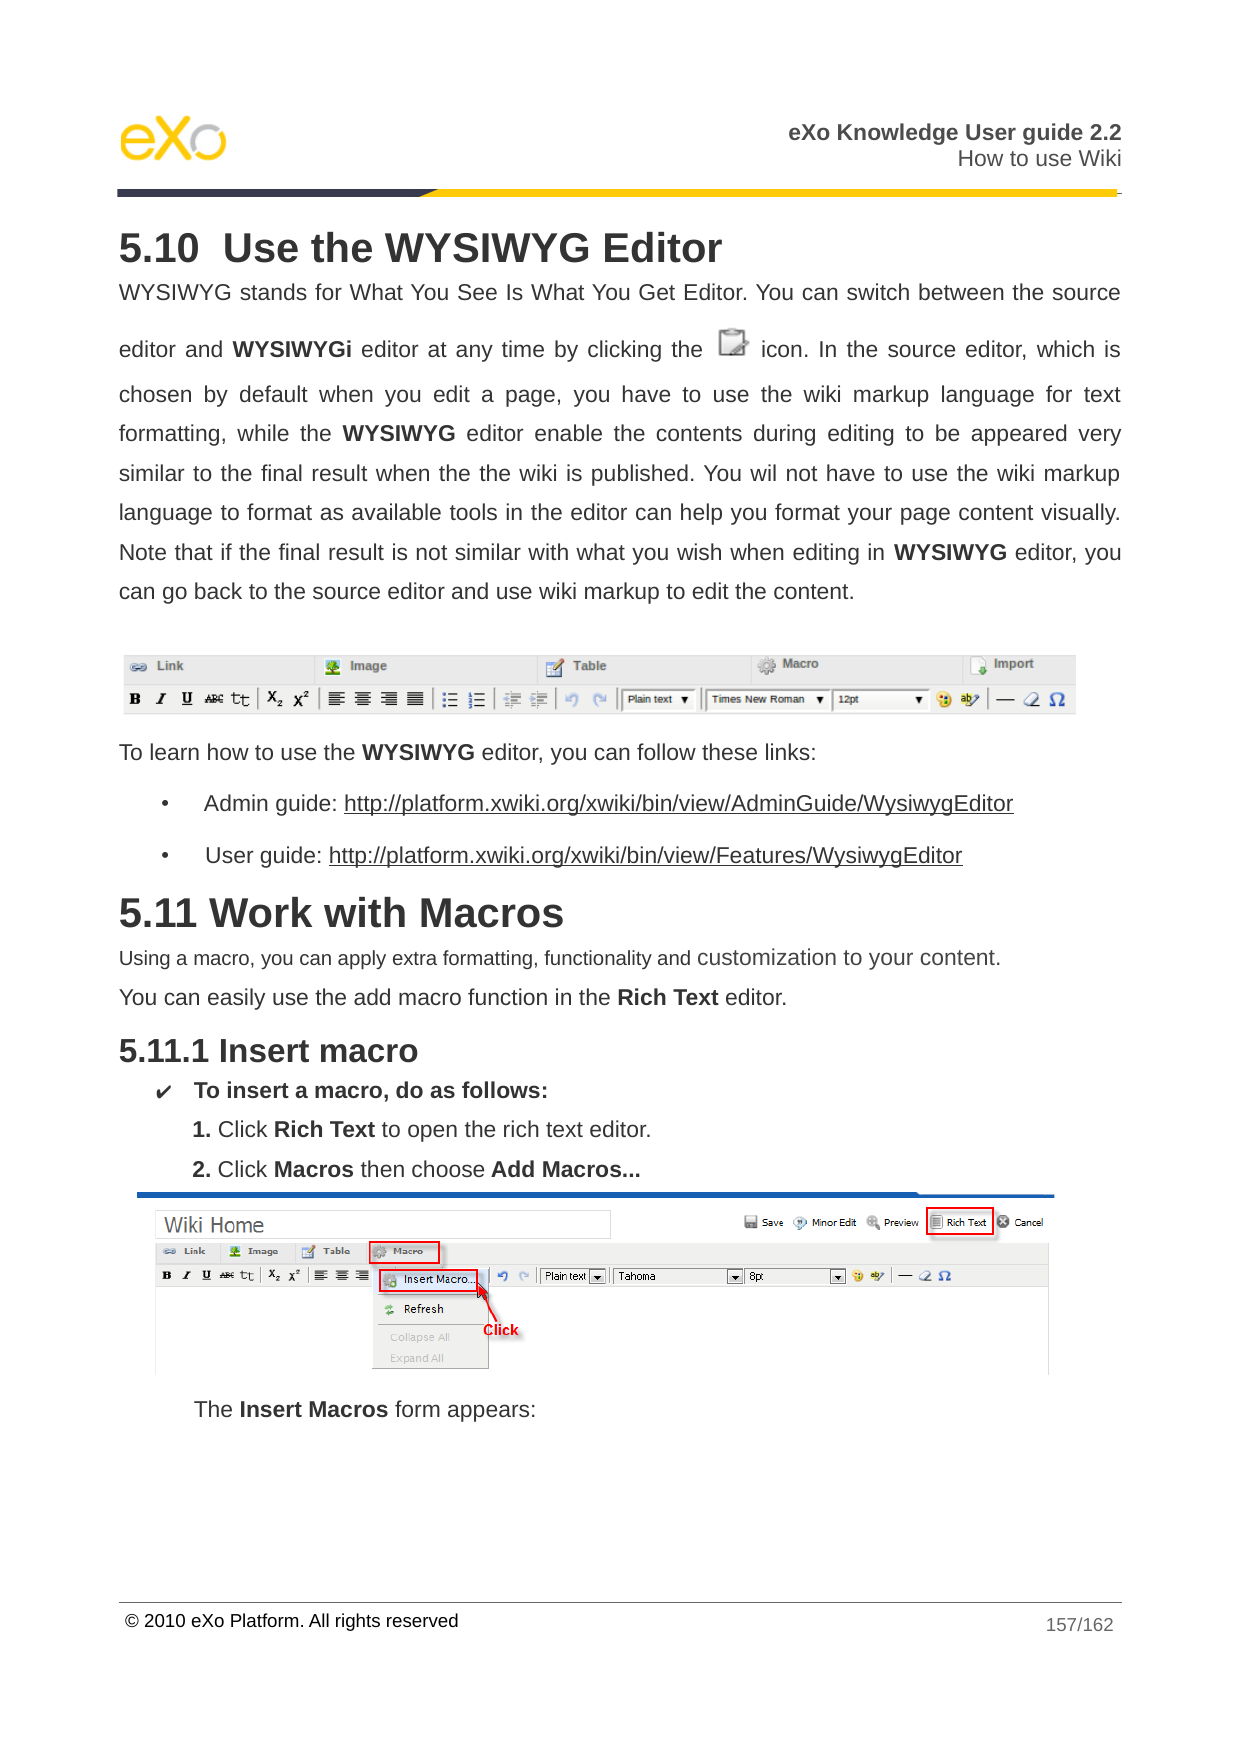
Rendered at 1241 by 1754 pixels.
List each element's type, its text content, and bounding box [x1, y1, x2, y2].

picture [120, 115, 227, 161]
list 2. Click Macros then choose Add Macros... [154, 1156, 1122, 1182]
subtitle Work with Macros [118, 889, 1122, 937]
picture [137, 1192, 1055, 1375]
subtitle Insert macro [118, 1031, 1122, 1069]
picture [711, 326, 754, 361]
picture [117, 189, 1118, 197]
text WYSIWYG stands for What You See Is What You Get Editor. You can switch between the source editor and WYSIWYGi editor at any time by clicking theicon. In the source editor, which is chosen by default when you edit a page, you have to use the wiki markup language for text formatting, while the WYSIWYG editor enable the contents during editing to be appeared very similar to the final result when the the wiki is published. You wil not have to use the wiki markup language to format as available tools in the editor can help you format your page content visually. Note that if the final result is not similar with what you wish when editing in WYSIWYG editor, you can go back to the source editor and use wiki markup to edit the content. [118, 279, 1122, 605]
text Using a macro, you can apply extra formatting, functionality and customization to your content. [118, 944, 1122, 971]
list The Insert Macros form appears: [156, 1375, 1122, 1422]
list User guide: http://platform.xwiki.org/xwiki/bin/view/Features/WysiwygEditor [161, 842, 1122, 868]
text You can easily use the add macro function in the Rich Text editor. [118, 984, 1122, 1010]
picture [123, 654, 1076, 719]
list 1. Click Rich Text to open the rich text editor. [154, 1116, 1122, 1142]
subtitle Use the WYSIWYG Editor [118, 223, 1122, 271]
list Admin guide: http://platform.xwiki.org/xwiki/bin/view/AdminGuide/WysiwygEditor [161, 790, 1122, 817]
text To learn how to use the WYSIWYG editor, you can follow these links: [118, 630, 1122, 765]
list To insert a macro, do as follows: [156, 1077, 1122, 1103]
